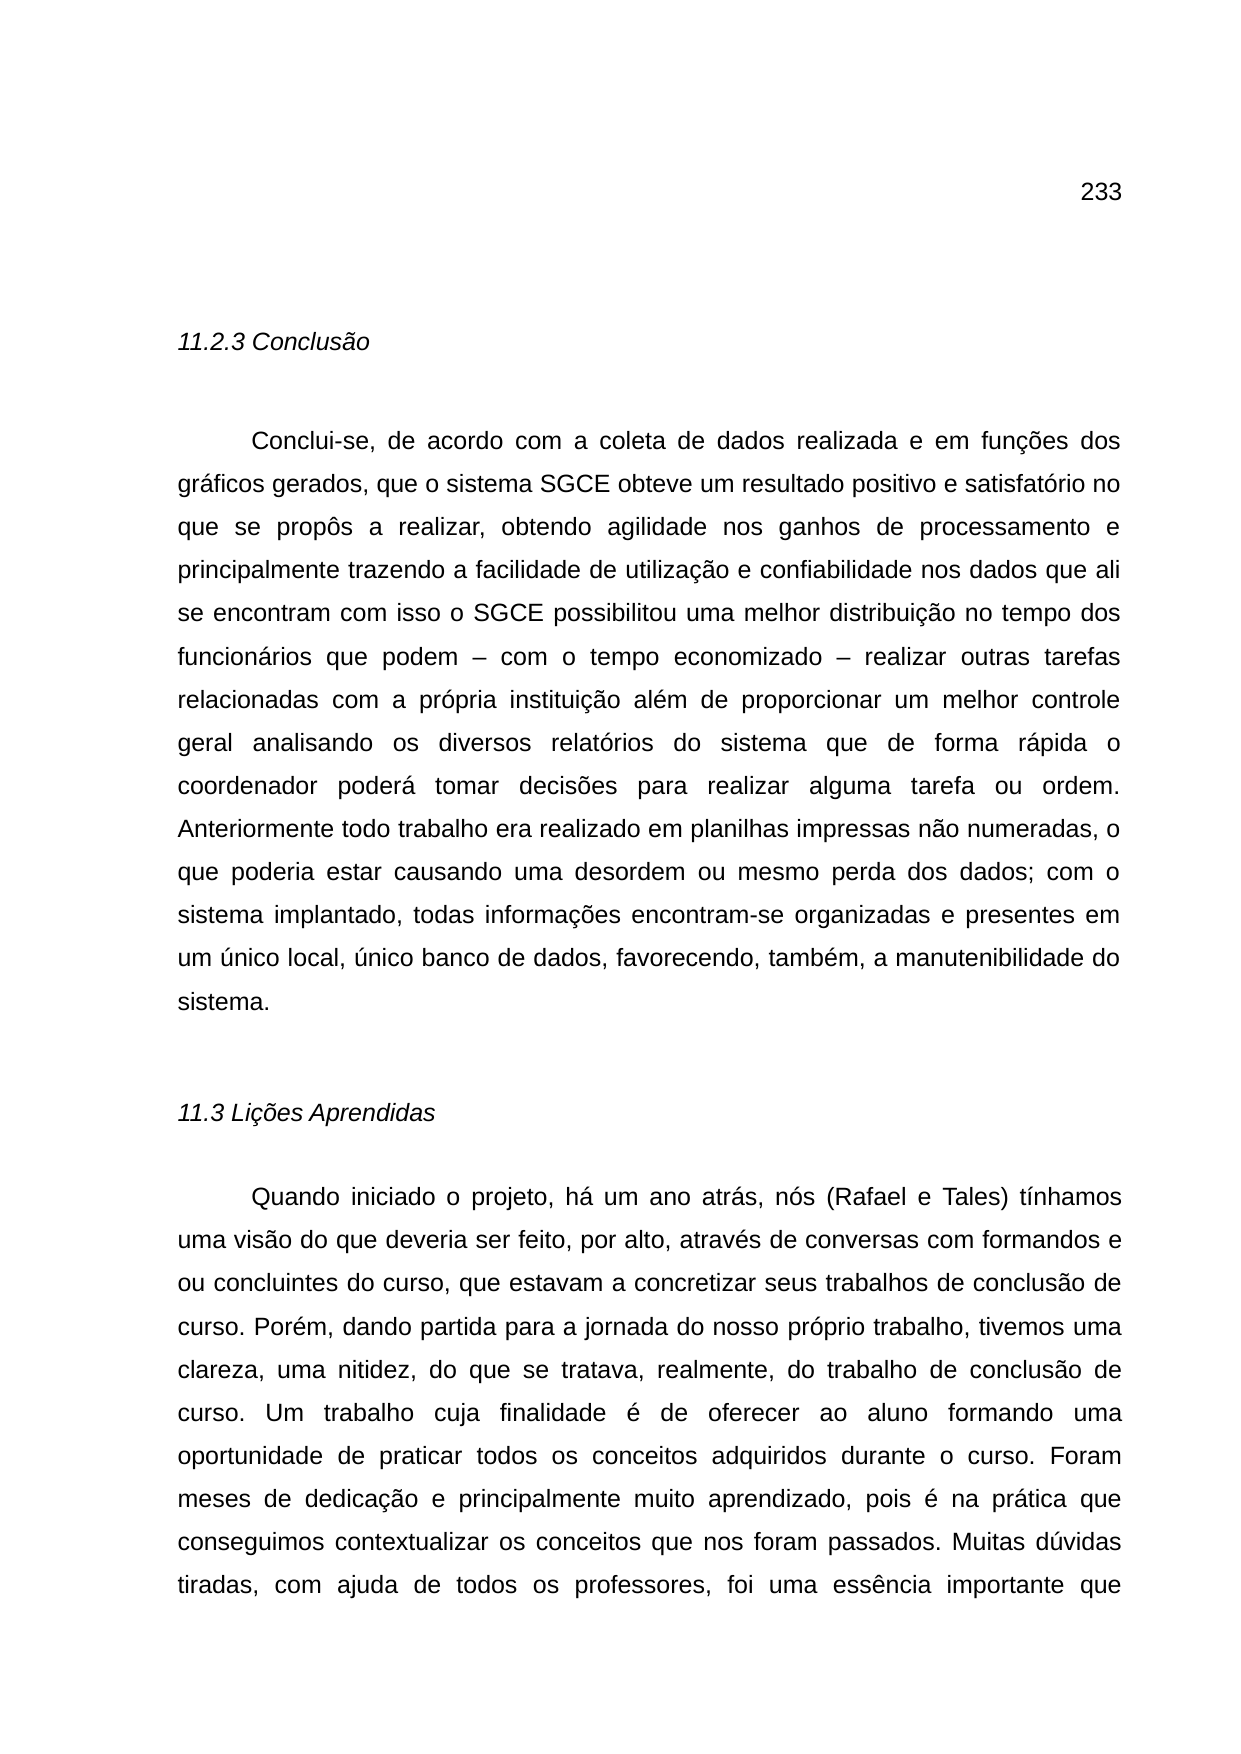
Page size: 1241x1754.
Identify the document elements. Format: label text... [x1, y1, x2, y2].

subtitle 11.3 Lições Aprendidas [177, 1098, 1122, 1127]
subtitle 11.2.3 Conclusão [177, 327, 1122, 356]
text Quando iniciado o projeto, há um ano atrás, nós (Rafael e Tales) tínhamos uma visão do que deveria ser feito, por alto, através de conversas com formandos e ou concluintes do curso, que estavam a concretizar seus trabalhos de conclusão de curso. Porém, dando partida para a jornada do nosso próprio trabalho, tivemos uma clareza, uma nitidez, do que se tratava, realmente, do trabalho de conclusão de curso. Um trabalho cuja finalidade é de oferecer ao aluno formando uma oportunidade de praticar todos os conceitos adquiridos durante o curso. Foram meses de dedicação e principalmente muito aprendizado, pois é na prática que conseguimos contextualizar os conceitos que nos foram passados. Muitas dúvidas tiradas, com ajuda de todos os professores, foi uma essência importante que [177, 1182, 1122, 1599]
text Conclui-se, de acordo com a coleta de dados realizada e em funções dos gráficos gerados, que o sistema SGCE obteve um resultado positivo e satisfatório no que se propôs a realizar, obtendo agilidade nos ganhos de processamento e principalmente trazendo a facilidade de utilização e confiabilidade nos dados que ali se encontram com isso o SGCE possibilitou uma melhor distribuição no tempo dos funcionários que podem – com o tempo economizado – realizar outras tarefas relacionadas com a própria instituição além de proporcionar um melhor controle geral analisando os diversos relatórios do sistema que de forma rápida o coordenador poderá tomar decisões para realizar alguma tarefa ou ordem. Anteriormente todo trabalho era realizado em planilhas impressas não numeradas, o que poderia estar causando uma desordem ou mesmo perda dos dados; com o sistema implantado, todas informações encontram-se organizadas e presentes em um único local, único banco de dados, favorecendo, também, a manutenibilidade do sistema. [177, 426, 1122, 1015]
